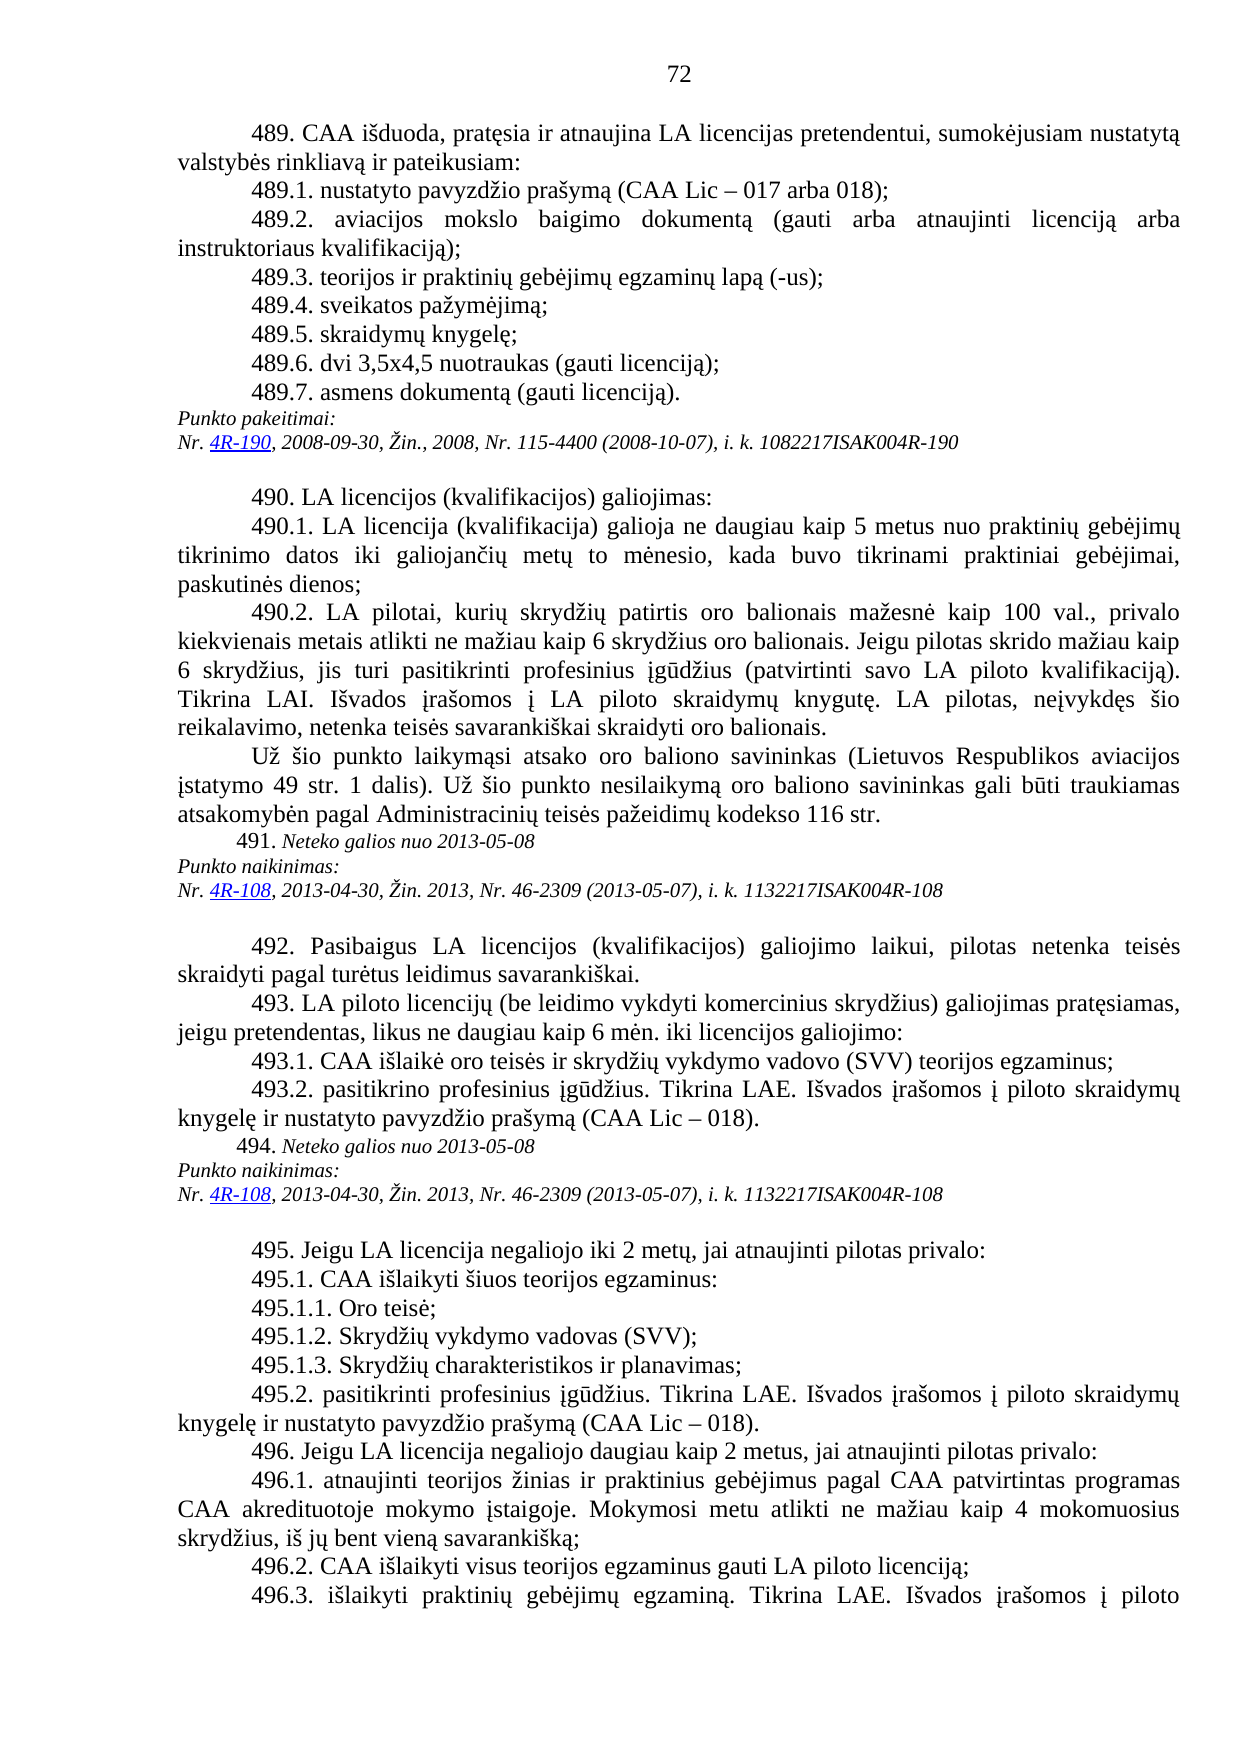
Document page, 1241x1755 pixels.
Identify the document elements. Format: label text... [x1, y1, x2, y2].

text Nr. 4R-190, 2008-09-30, Žin., 2008, Nr. 115-4400 (2008-10-07), i. k. 1082217ISAK004R-190 [177, 430, 1181, 454]
text 495. Jeigu LA licencija negaliojo iki 2 metų, jai atnaujinti pilotas privalo: [177, 1235, 1181, 1264]
text 495.1.1. Oro teisė; [177, 1293, 1181, 1321]
text 490.1. LA licencija (kvalifikacija) galioja ne daugiau kaip 5 metus nuo praktinių gebėjimų tikrinimo datos iki galiojančių metų to mėnesio, kada buvo tikrinami praktiniai gebėjimai, paskutinės dienos; [177, 511, 1181, 597]
text 495.1.2. Skrydžių vykdymo vadovas (SVV); [177, 1321, 1181, 1350]
text 496.1. atnaujinti teorijos žinias ir praktinius gebėjimus pagal CAA patvirtintas programas CAA akredituotoje mokymo įstaigoje. Mokymosi metu atlikti ne mažiau kaip 4 mokomuosius skrydžius, iš jų bent vieną savarankišką; [177, 1465, 1181, 1551]
text 490.2. LA pilotai, kurių skrydžių patirtis oro balionais mažesnė kaip 100 val., privalo kiekvienais metais atlikti ne mažiau kaip 6 skrydžius oro balionais. Jeigu pilotas skrido mažiau kaip 6 skrydžius, jis turi pasitikrinti profesinius įgūdžius (patvirtinti savo LA piloto kvalifikaciją). Tikrina LAI. Išvados įrašomos į LA piloto skraidymų knygutę. LA pilotas, neįvykdęs šio reikalavimo, netenka teisės savarankiškai skraidyti oro balionais. [177, 597, 1181, 741]
text 489.1. nustatyto pavyzdžio prašymą (CAA Lic – 017 arba 018); [177, 176, 1181, 204]
text 489.7. asmens dokumentą (gauti licenciją). [177, 377, 1181, 406]
text 489.4. sveikatos pažymėjimą; [177, 291, 1181, 319]
text Už šio punkto laikymąsi atsako oro baliono savininkas (Lietuvos Respublikos aviacijos įstatymo 49 str. 1 dalis). Už šio punkto nesilaikymą oro baliono savininkas gali būti traukiamas atsakomybėn pagal Administracinių teisės pažeidimų kodekso 116 str. [177, 741, 1181, 827]
text 493.2. pasitikrino profesinius įgūdžius. Tikrina LAE. Išvados įrašomos į piloto skraidymų knygelę ir nustatyto pavyzdžio prašymą (CAA Lic – 018). [177, 1074, 1181, 1132]
text 492. Pasibaigus LA licencijos (kvalifikacijos) galiojimo laikui, pilotas netenka teisės skraidyti pagal turėtus leidimus savarankiškai. [177, 931, 1181, 988]
text 494. Neteko galios nuo 2013-05-08 [177, 1132, 1181, 1158]
text 490. LA licencijos (kvalifikacijos) galiojimas: [177, 482, 1181, 511]
text 495.2. pasitikrinti profesinius įgūdžius. Tikrina LAE. Išvados įrašomos į piloto skraidymų knygelę ir nustatyto pavyzdžio prašymą (CAA Lic – 018). [177, 1379, 1181, 1436]
text 489.3. teorijos ir praktinių gebėjimų egzaminų lapą (-us); [177, 262, 1181, 291]
text 489.6. dvi 3,5x4,5 nuotraukas (gauti licenciją); [177, 348, 1181, 377]
text 493.1. CAA išlaikė oro teisės ir skrydžių vykdymo vadovo (SVV) teorijos egzaminus; [177, 1046, 1181, 1074]
text 495.1. CAA išlaikyti šiuos teorijos egzaminus: [177, 1264, 1181, 1293]
text 491. Neteko galios nuo 2013-05-08 [177, 827, 1181, 854]
text Nr. 4R-108, 2013-04-30, Žin. 2013, Nr. 46-2309 (2013-05-07), i. k. 1132217ISAK004R-108 [177, 878, 1181, 902]
text 495.1.3. Skrydžių charakteristikos ir planavimas; [177, 1350, 1181, 1379]
text Nr. 4R-108, 2013-04-30, Žin. 2013, Nr. 46-2309 (2013-05-07), i. k. 1132217ISAK004R-108 [177, 1182, 1181, 1206]
text Punkto pakeitimai: [177, 406, 1181, 430]
text 496.3. išlaikyti praktinių gebėjimų egzaminą. Tikrina LAE. Išvados įrašomos į piloto [177, 1580, 1181, 1609]
text Punkto naikinimas: [177, 1158, 1181, 1182]
text Punkto naikinimas: [177, 854, 1181, 878]
text 496. Jeigu LA licencija negaliojo daugiau kaip 2 metus, jai atnaujinti pilotas privalo: [177, 1436, 1181, 1465]
text 489.2. aviacijos mokslo baigimo dokumentą (gauti arba atnaujinti licenciją arba instruktoriaus kvalifikaciją); [177, 204, 1181, 262]
text 489. CAA išduoda, pratęsia ir atnaujina LA licencijas pretendentui, sumokėjusiam nustatytą valstybės rinkliavą ir pateikusiam: [177, 118, 1181, 176]
text 493. LA piloto licencijų (be leidimo vykdyti komercinius skrydžius) galiojimas pratęsiamas, jeigu pretendentas, likus ne daugiau kaip 6 mėn. iki licencijos galiojimo: [177, 988, 1181, 1046]
text 489.5. skraidymų knygelę; [177, 319, 1181, 348]
text 496.2. CAA išlaikyti visus teorijos egzaminus gauti LA piloto licenciją; [177, 1551, 1181, 1580]
